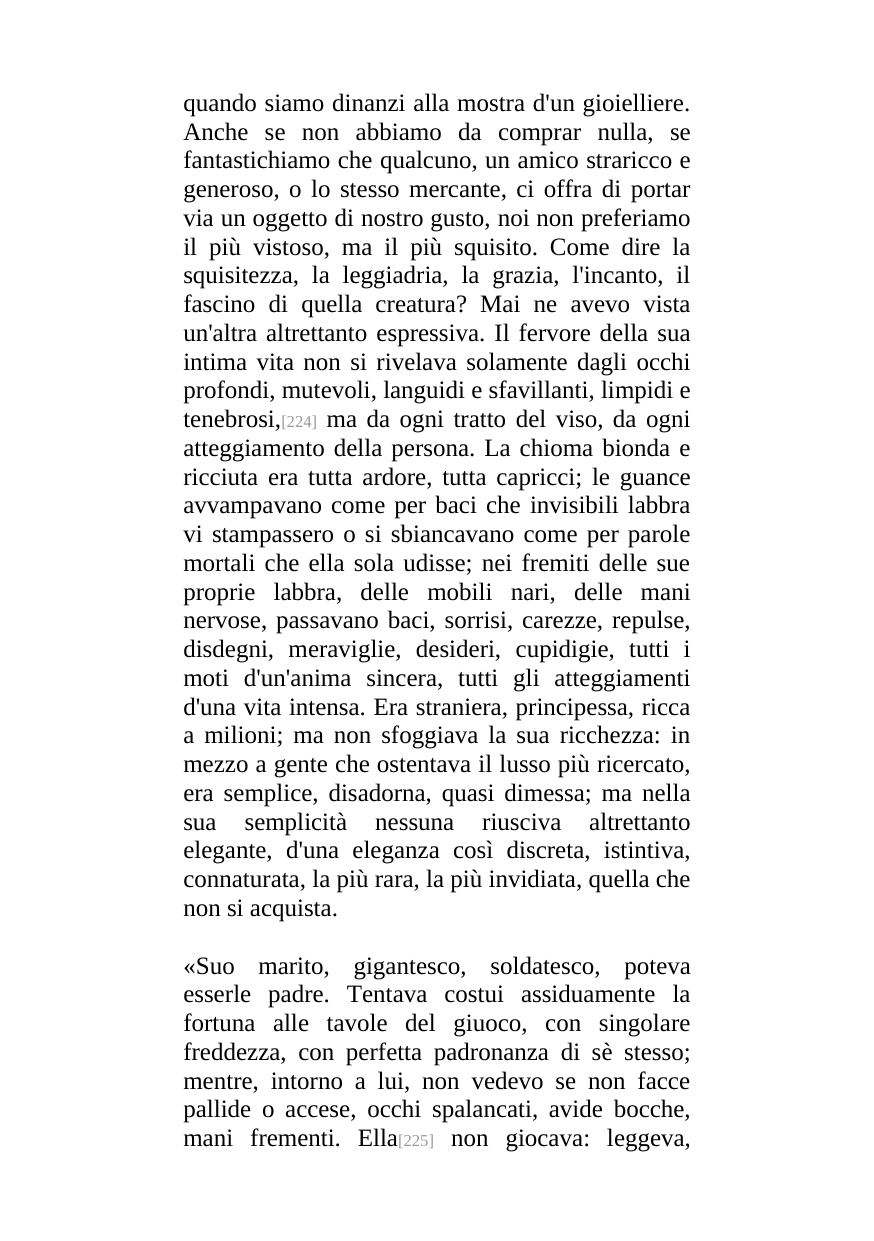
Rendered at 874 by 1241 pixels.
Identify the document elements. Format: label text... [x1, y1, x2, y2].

text «Suo marito, gigantesco, soldatesco, poteva esserle padre. Tentava costui assiduamente la fortuna alle tavole del giuoco, con singolare freddezza, con perfetta padronanza di sè stesso; mentre, intorno a lui, non vedevo se non facce pallide o accese, occhi spalancati, avide bocche, mani frementi. Ella[225] non giocava: leggeva, [183, 951, 691, 1152]
text quando siamo dinanzi alla mostra d'un gioielliere. Anche se non abbiamo da comprar nulla, se fantastichiamo che qualcuno, un amico straricco e generoso, o lo stesso mercante, ci offra di portar via un oggetto di nostro gusto, noi non preferiamo il più vistoso, ma il più squisito. Come dire la squisitezza, la leggiadria, la grazia, l'incanto, il fascino di quella creatura? Mai ne avevo vista un'altra altrettanto espressiva. Il fervore della sua intima vita non si rivelava solamente dagli occhi profondi, mutevoli, languidi e sfavillanti, limpidi e tenebrosi,[224] ma da ogni tratto del viso, da ogni atteggiamento della persona. La chioma bionda e ricciuta era tutta ardore, tutta capricci; le guance avvampavano come per baci che invisibili labbra vi stampassero o si sbiancavano come per parole mortali che ella sola udisse; nei fremiti delle sue proprie labbra, delle mobili nari, delle mani nervose, passavano baci, sorrisi, carezze, repulse, disdegni, meraviglie, desideri, cupidigie, tutti i moti d'un'anima sincera, tutti gli atteggiamenti d'una vita intensa. Era straniera, principessa, ricca a milioni; ma non sfoggiava la sua ricchezza: in mezzo a gente che ostentava il lusso più ricercato, era semplice, disadorna, quasi dimessa; ma nella sua semplicità nessuna riusciva altrettanto elegante, d'una eleganza così discreta, istintiva, connaturata, la più rara, la più invidiata, quella che non si acquista. [183, 88, 691, 922]
